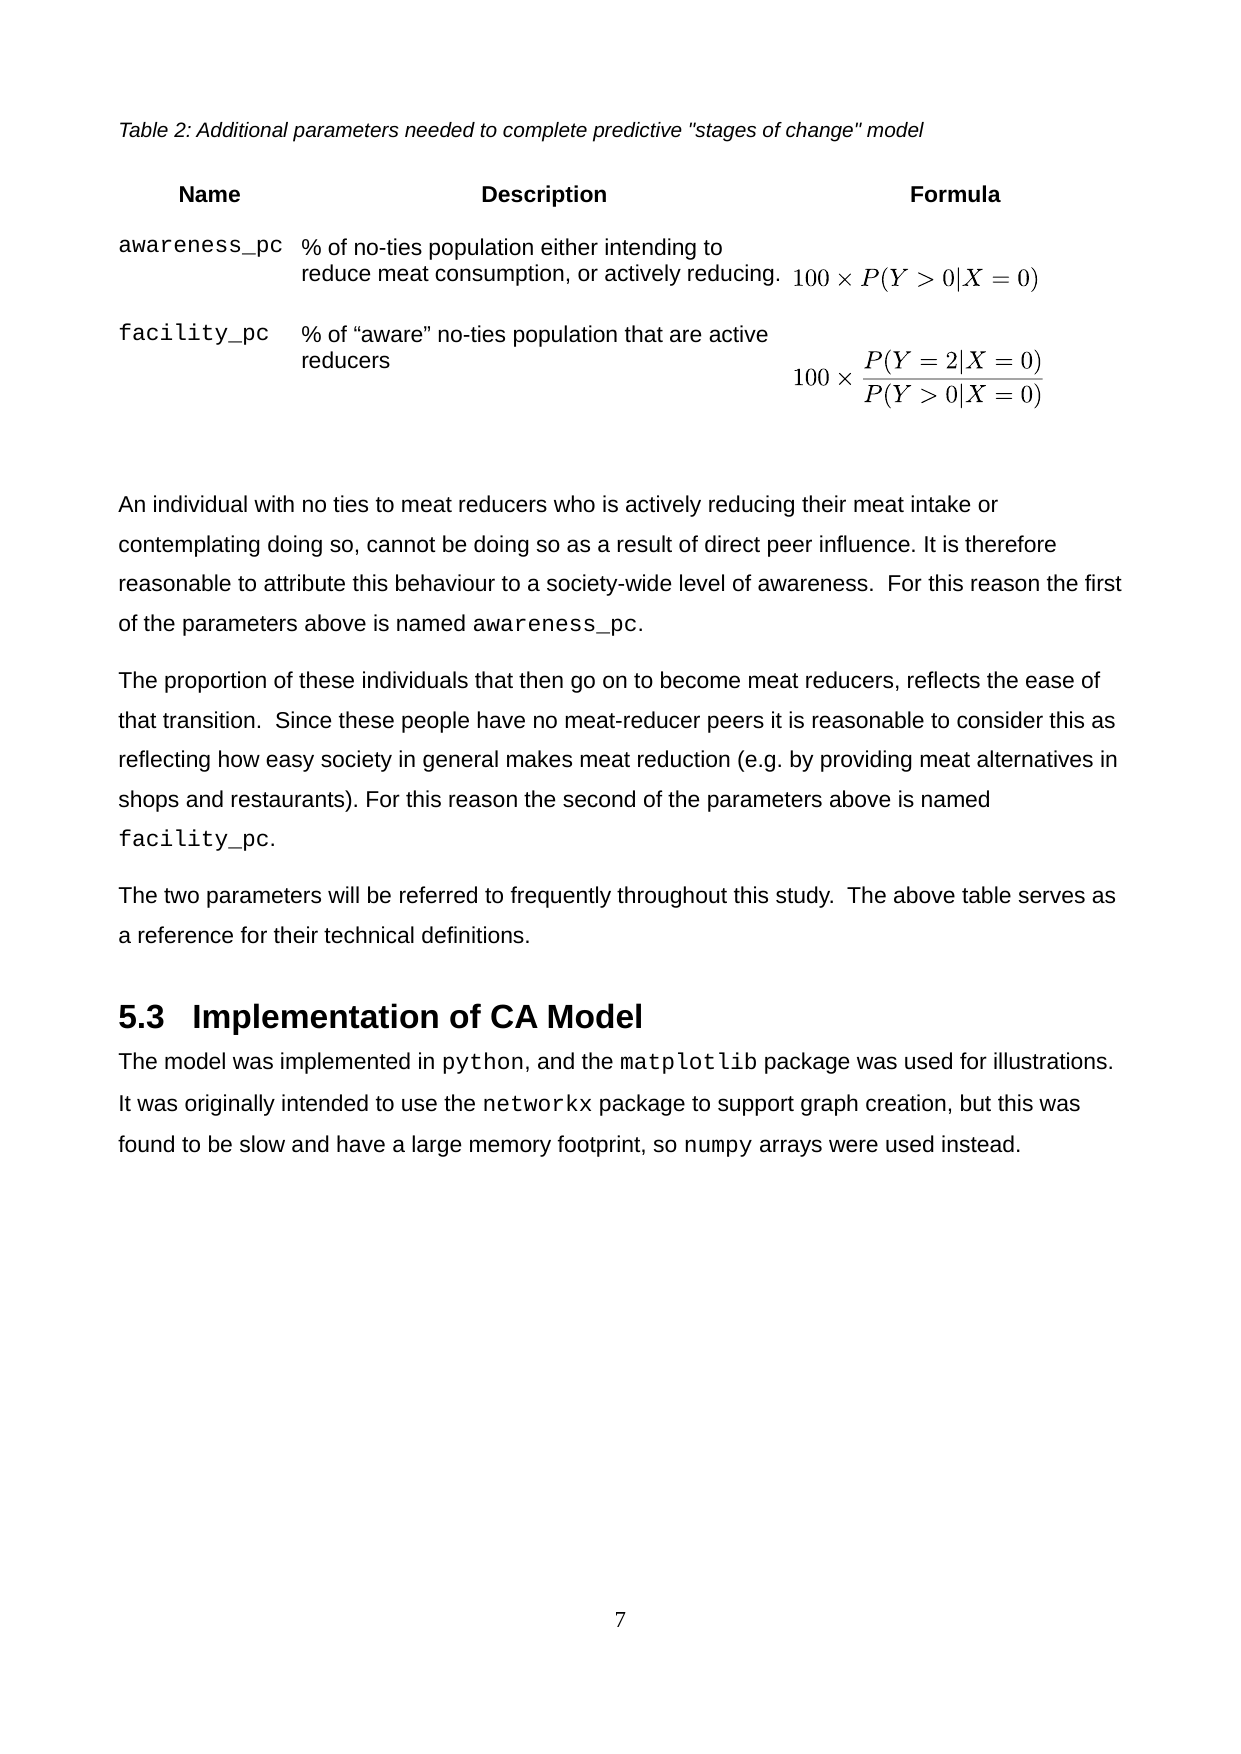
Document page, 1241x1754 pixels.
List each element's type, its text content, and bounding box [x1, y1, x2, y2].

table_header Name [118, 155, 301, 234]
table_header Description [301, 155, 787, 234]
text The two parameters will be referred to frequently throughout this study. The above table serves as a reference for their technical definitions. [118, 882, 1122, 948]
text Table 2: Additional parameters needed to complete predictive "stages of change" model [118, 118, 1122, 142]
table_cell awareness_pc [118, 234, 301, 321]
subtitle Implementation of CA Model [118, 997, 1122, 1036]
table_cell facility_pc [118, 321, 301, 437]
table_cell % of “aware” no-ties population that are active reducers [301, 321, 787, 437]
table_cell % of no-ties population either intending to reduce meat consumption, or actively reducing. [301, 234, 787, 321]
text The model was implemented in python, and the matplotlib package was used for illustrations. It was originally intended to use the networkx package to support graph creation, but this was found to be slow and have a large memory footprint, so numpy arrays were used instead. [118, 1048, 1122, 1159]
text The proportion of these individuals that then go on to become meat reducers, reflects the ease of that transition. Since these people have no meat-reducer peers it is reasonable to consider this as reflecting how easy society in general makes meat reduction (e.g. by providing meat alternatives in shops and restaurants). For this reason the second of the parameters above is named facility_pc. [118, 667, 1122, 853]
table_cell [788, 321, 1123, 437]
text An individual with no ties to meat reducers who is actively reducing their meat intake or contemplating doing so, cannot be doing so as a result of direct peer influence. It is therefore reasonable to attribute this behaviour to a society-wide level of awareness. For this reason the first of the parameters above is named awareness_pc. [118, 491, 1122, 638]
table_header Formula [788, 155, 1123, 234]
table_cell [788, 234, 1123, 321]
